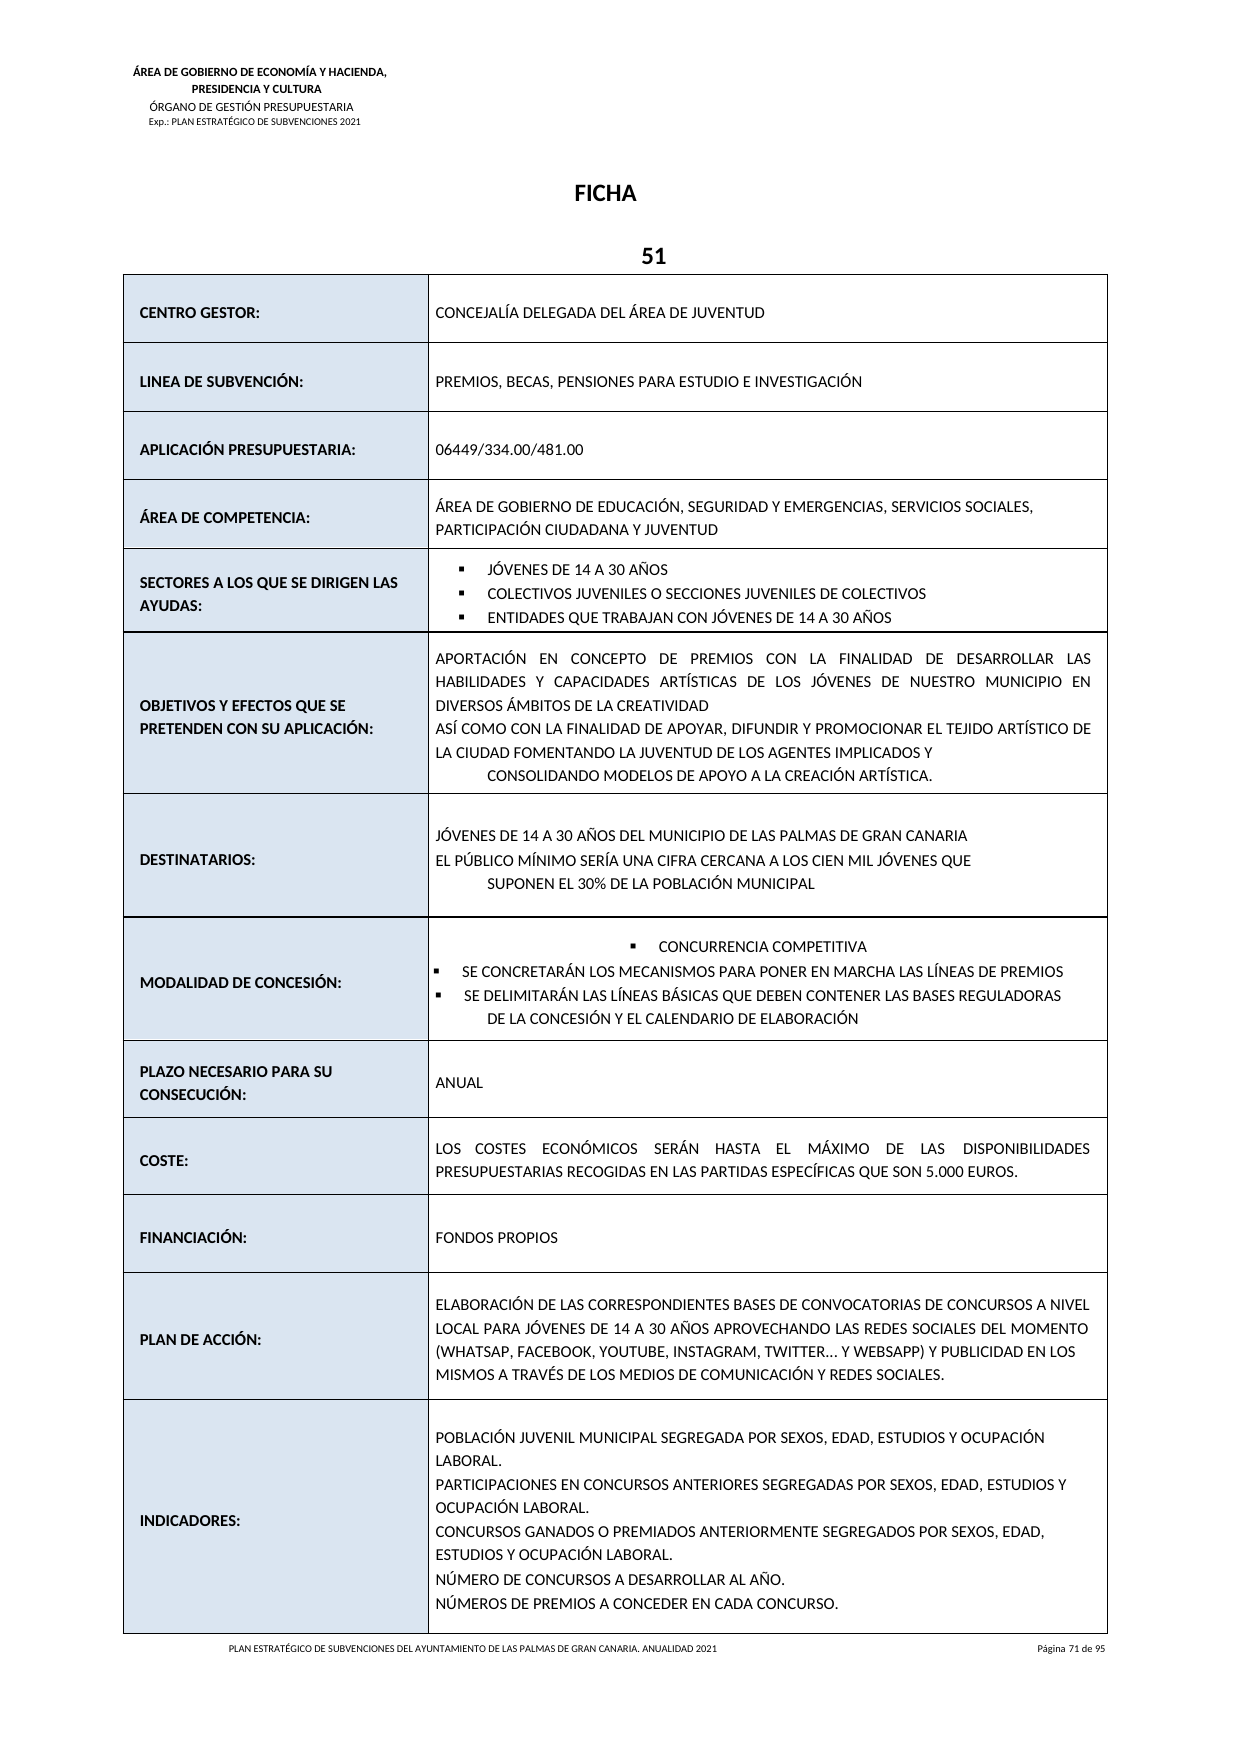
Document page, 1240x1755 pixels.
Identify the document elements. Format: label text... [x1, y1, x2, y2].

table_cell LOS COSTES ECONÓMICOS SERÁN HASTA EL MÁXIMO DE LAS DISPONIBILIDADES PRESUPUESTARIAS RECOGIDAS EN LAS PARTIDAS ESPECÍFICAS QUE SON 5.000 EUROS. [429, 1118, 1107, 1194]
table_cell PLAZO NECESARIO PARA SU CONSECUCIÓN: [124, 1041, 428, 1117]
table_header CENTRO GESTOR: [124, 275, 428, 342]
table_cell INDICADORES: [124, 1400, 428, 1633]
table_cell ÁREA DE GOBIERNO DE EDUCACIÓN, SEGURIDAD Y EMERGENCIAS, SERVICIOS SOCIALES, PARTICIPACIÓN CIUDADANA Y JUVENTUD [429, 480, 1107, 547]
table_cell JÓVENES DE 14 A 30 AÑOS COLECTIVOS JUVENILES O SECCIONES JUVENILES DE COLECTIVOS ENTIDADES QUE TRABAJAN CON JÓVENES DE 14 A 30 AÑOS [429, 549, 1107, 631]
table_cell SECTORES A LOS QUE SE DIRIGEN LAS AYUDAS: [124, 549, 428, 631]
table_cell DESTINATARIOS: [124, 794, 428, 916]
table_cell FINANCIACIÓN: [124, 1195, 428, 1272]
table_header CONCEJALÍA DELEGADA DEL ÁREA DE JUVENTUD [429, 275, 1107, 342]
table_cell MODALIDAD DE CONCESIÓN: [124, 918, 428, 1039]
table_cell OBJETIVOS Y EFECTOS QUE SE PRETENDEN CON SU APLICACIÓN: [124, 633, 428, 793]
table_cell LINEA DE SUBVENCIÓN: [124, 343, 428, 411]
table_cell ELABORACIÓN DE LAS CORRESPONDIENTES BASES DE CONVOCATORIAS DE CONCURSOS A NIVEL LOCAL PARA JÓVENES DE 14 A 30 AÑOS APROVECHANDO LAS REDES SOCIALES DEL MOMENTO (WHATSAP, FACEBOOK, YOUTUBE, INSTAGRAM, TWITTER... Y WEBSAPP) Y PUBLICIDAD EN LOS MISMOS A TRAVÉS DE LOS MEDIOS DE COMUNICACIÓN Y REDES SOCIALES. [429, 1273, 1107, 1399]
table_cell FONDOS PROPIOS [429, 1195, 1107, 1272]
table_cell 06449/334.00/481.00 [429, 412, 1107, 479]
table_cell COSTE: [124, 1118, 428, 1194]
table_cell APORTACIÓN EN CONCEPTO DE PREMIOS CON LA FINALIDAD DE DESARROLLAR LAS HABILIDADES Y CAPACIDADES ARTÍSTICAS DE LOS JÓVENES DE NUESTRO MUNICIPIO EN DIVERSOS ÁMBITOS DE LA CREATIVIDAD ASÍ COMO CON LA FINALIDAD DE APOYAR, DIFUNDIR Y PROMOCIONAR EL TEJIDO ARTÍSTICO DE LA CIUDAD FOMENTANDO LA JUVENTUD DE LOS AGENTES IMPLICADOS Y CONSOLIDANDO MODELOS DE APOYO A LA CREACIÓN ARTÍSTICA. [429, 633, 1107, 793]
table_cell CONCURRENCIA COMPETITIVA SE CONCRETARÁN LOS MECANISMOS PARA PONER EN MARCHA LAS LÍNEAS DE PREMIOS SE DELIMITARÁN LAS LÍNEAS BÁSICAS QUE DEBEN CONTENER LAS BASES REGULADORAS DE LA CONCESIÓN Y EL CALENDARIO DE ELABORACIÓN [429, 918, 1107, 1039]
table_cell ÁREA DE COMPETENCIA: [124, 480, 428, 547]
table_cell APLICACIÓN PRESUPUESTARIA: [124, 412, 428, 479]
table_cell PREMIOS, BECAS, PENSIONES PARA ESTUDIO E INVESTIGACIÓN [429, 343, 1107, 411]
table_cell ANUAL [429, 1041, 1107, 1117]
text 51 [641, 240, 667, 271]
table_cell JÓVENES DE 14 A 30 AÑOS DEL MUNICIPIO DE LAS PALMAS DE GRAN CANARIA EL PÚBLICO MÍNIMO SERÍA UNA CIFRA CERCANA A LOS CIEN MIL JÓVENES QUE SUPONEN EL 30% DE LA POBLACIÓN MUNICIPAL [429, 794, 1107, 916]
table_cell POBLACIÓN JUVENIL MUNICIPAL SEGREGADA POR SEXOS, EDAD, ESTUDIOS Y OCUPACIÓN LABORAL. PARTICIPACIONES EN CONCURSOS ANTERIORES SEGREGADAS POR SEXOS, EDAD, ESTUDIOS Y OCUPACIÓN LABORAL. CONCURSOS GANADOS O PREMIADOS ANTERIORMENTE SEGREGADOS POR SEXOS, EDAD, ESTUDIOS Y OCUPACIÓN LABORAL. NÚMERO DE CONCURSOS A DESARROLLAR AL AÑO. NÚMEROS DE PREMIOS A CONCEDER EN CADA CONCURSO. [429, 1400, 1107, 1633]
table_cell PLAN DE ACCIÓN: [124, 1273, 428, 1399]
